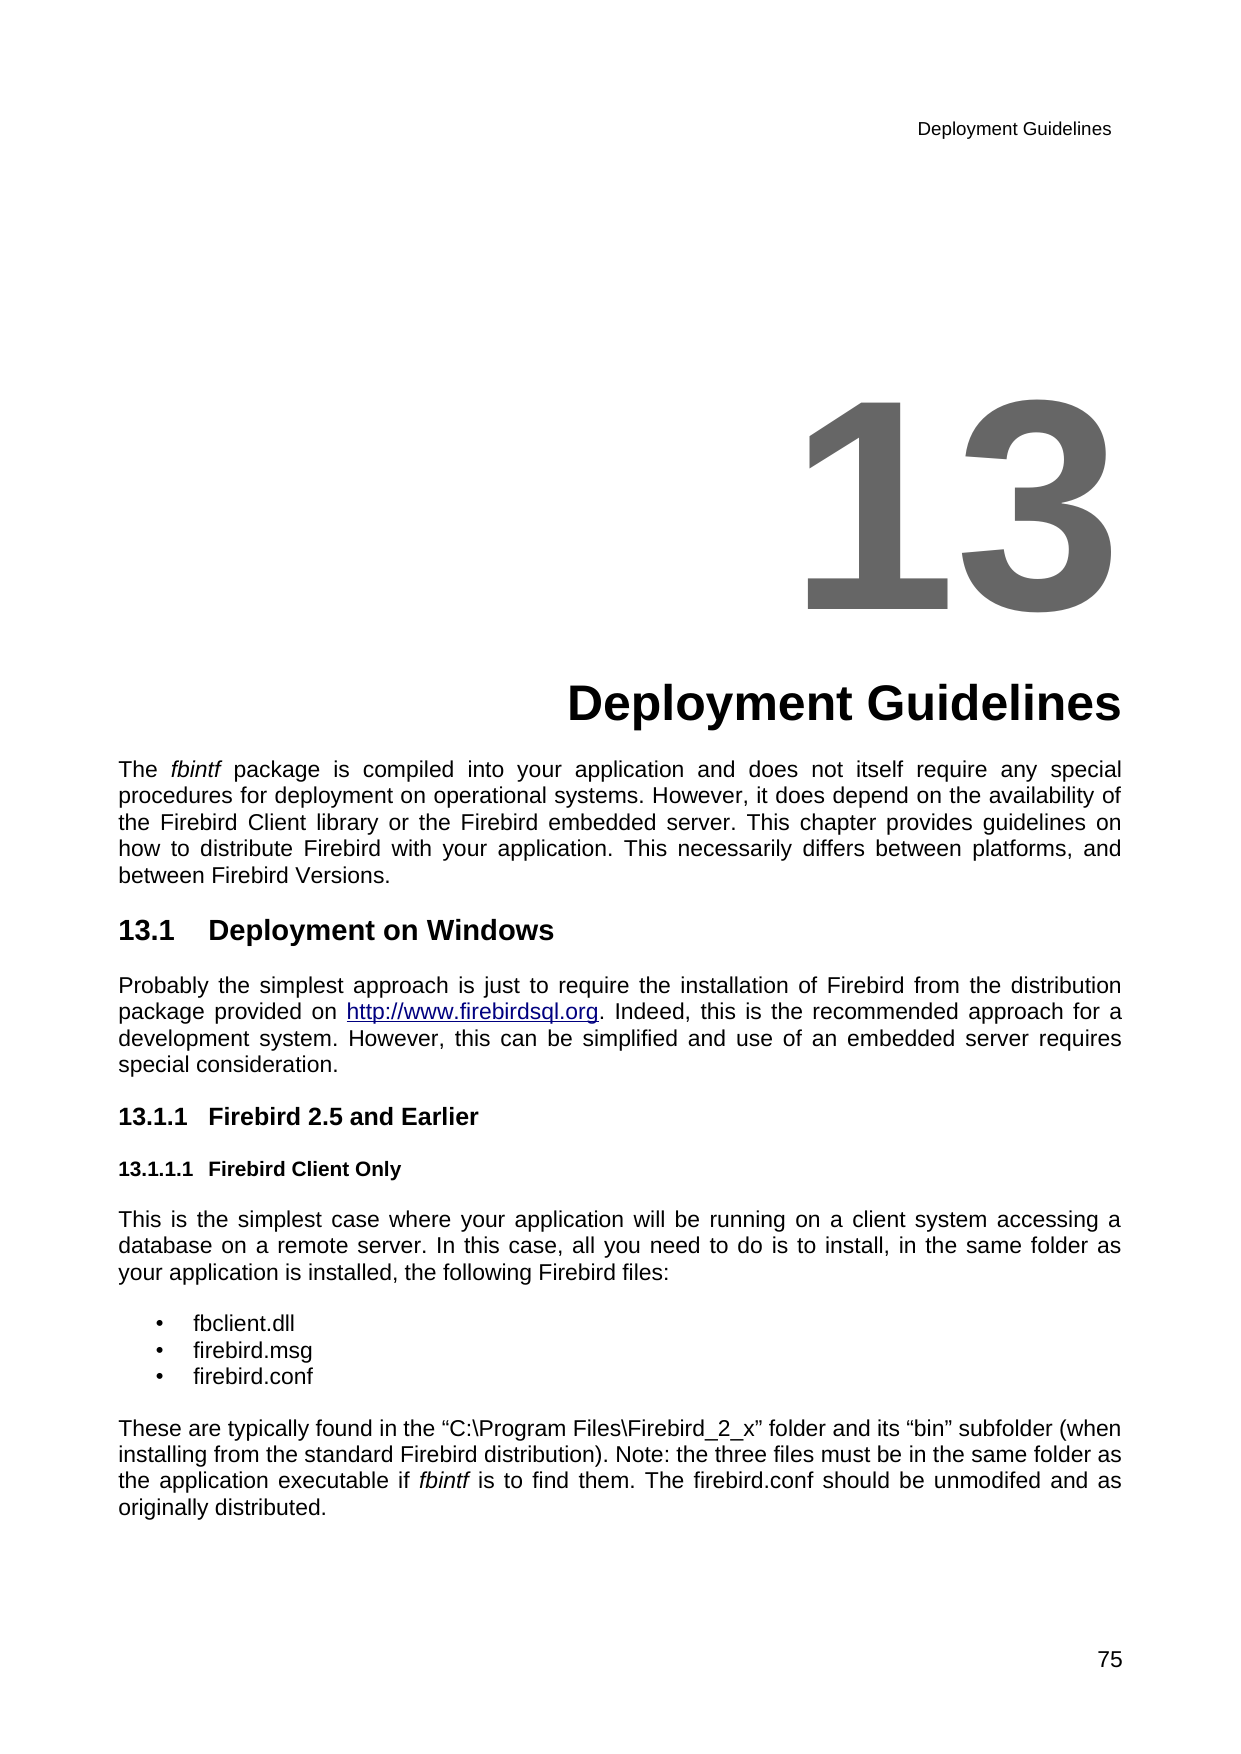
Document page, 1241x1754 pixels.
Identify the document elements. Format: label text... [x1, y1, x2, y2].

subtitle Firebird 2.5 and Earlier [118, 1102, 1122, 1131]
text The fbintf package is compiled into your application and does not itself require any special procedures for deployment on operational systems. However, it does depend on the availability of the Firebird Client library or the Firebird embedded server. This chapter provides guidelines on how to distribute Firebird with your application. This necessarily differs between platforms, and between Firebird Versions. [118, 756, 1122, 888]
text Probably the simplest approach is just to require the installation of Firebird from the distribution package provided on http://www.firebirdsql.org. Indeed, this is the recommended approach for a development system. However, this can be simplified and use of an embedded server requires special consideration. [118, 972, 1122, 1077]
text This is the simplest case where your application will be running on a client system accessing a database on a remote server. In this case, all you need to do is to install, in the same folder as your application is installed, the following Firebird files: [118, 1206, 1122, 1285]
subtitle Firebird Client Only [118, 1157, 1122, 1181]
subtitle Deployment Guidelines [81, 328, 1122, 731]
list firebird.msg [156, 1337, 1122, 1363]
list firebird.conf [156, 1363, 1122, 1389]
text These are typically found in the “C:\Program Files\Firebird_2_x” folder and its “bin” subfolder (when installing from the standard Firebird distribution). Note: the three files must be in the same folder as the application executable if fbintf is to find them. The firebird.conf should be unmodifed and as originally distributed. [118, 1415, 1122, 1520]
list fbclient.dll [156, 1310, 1122, 1337]
subtitle Deployment on Windows [118, 913, 1122, 946]
